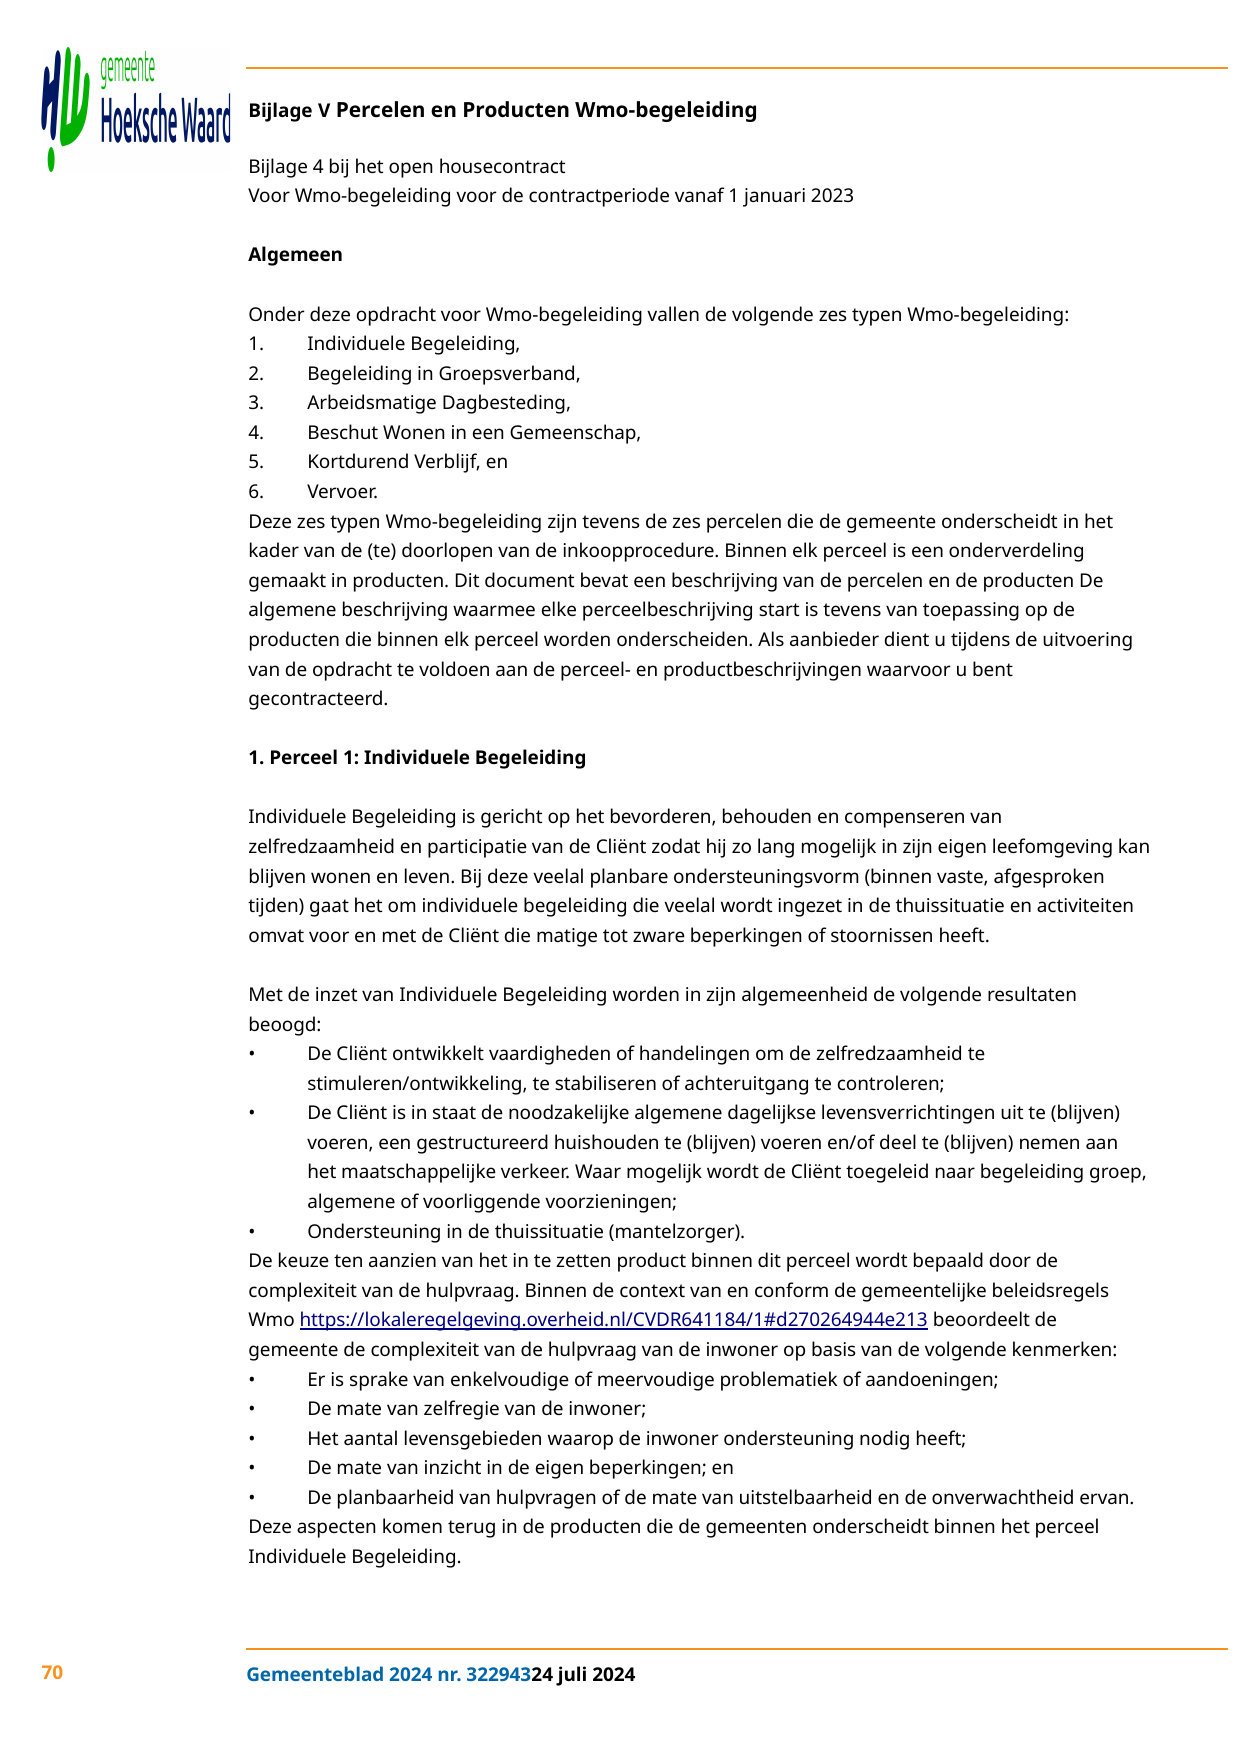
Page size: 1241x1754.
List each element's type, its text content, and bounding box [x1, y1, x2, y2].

list Beschut Wonen in een Gemeenschap, [248, 419, 1152, 445]
text Bijlage V Percelen en Producten Wmo-begeleiding [248, 95, 1152, 123]
list De mate van zelfregie van de inwoner; [248, 1395, 1152, 1421]
list De mate van inzicht in de eigen beperkingen; en [248, 1454, 1152, 1480]
text Algemeen [248, 242, 1152, 267]
text Individuele Begeleiding is gericht op het bevorderen, behouden en compenseren van zelfredzaamheid en participatie van de Cliënt zodat hij zo lang mogelijk in zijn eigen leefomgeving kan blijven wonen en leven. Bij deze veelal planbare ondersteuningsvorm (binnen vaste, afgesproken tijden) gaat het om individuele begeleiding die veelal wordt ingezet in de thuissituatie en activiteiten omvat voor en met de Cliënt die matige tot zware beperkingen of stoornissen heeft. [248, 804, 1152, 948]
list Kortdurend Verblijf, en [248, 449, 1152, 474]
text Voor Wmo-begeleiding voor de contractperiode vanaf 1 januari 2023 [248, 182, 1152, 208]
picture [41, 47, 231, 172]
list Arbeidsmatige Dagbesteding, [248, 389, 1152, 415]
text Deze aspecten komen terug in de producten die de gemeenten onderscheidt binnen het perceel Individuele Begeleiding. [248, 1514, 1152, 1569]
text Met de inzet van Individuele Begeleiding worden in zijn algemeenheid de volgende resultaten beoogd: [248, 981, 1152, 1037]
text 1. Perceel 1: Individuele Begeleiding [248, 744, 1152, 770]
text Deze zes typen Wmo-begeleiding zijn tevens de zes percelen die de gemeente onderscheidt in het kader van de (te) doorlopen van de inkoopprocedure. Binnen elk perceel is een onderverdeling gemaakt in producten. Dit document bevat een beschrijving van de percelen en de producten De algemene beschrijving waarmee elke perceelbeschrijving start is tevens van toepassing op de producten die binnen elk perceel worden onderscheiden. Als aanbieder dient u tijdens de uitvoering van de opdracht te voldoen aan de perceel- en productbeschrijvingen waarvoor u bent gecontracteerd. [248, 508, 1152, 711]
text Onder deze opdracht voor Wmo-begeleiding vallen de volgende zes typen Wmo-begeleiding: [248, 301, 1152, 327]
list De Cliënt ontwikkelt vaardigheden of handelingen om de zelfredzaamheid te stimuleren/ontwikkeling, te stabiliseren of achteruitgang te controleren; [248, 1040, 1152, 1096]
list De Cliënt is in staat de noodzakelijke algemene dagelijkse levensverrichtingen uit te (blijven) voeren, een gestructureerd huishouden te (blijven) voeren en/of deel te (blijven) nemen aan het maatschappelijke verkeer. Waar mogelijk wordt de Cliënt toegeleid naar begeleiding groep, algemene of voorliggende voorzieningen; [248, 1099, 1152, 1214]
list Er is sprake van enkelvoudige of meervoudige problematiek of aandoeningen; [248, 1366, 1152, 1392]
text Bijlage 4 bij het open housecontract [248, 153, 1152, 179]
list Vervoer. [248, 478, 1152, 504]
list Individuele Begeleiding, [248, 330, 1152, 356]
list Het aantal levensgebieden waarop de inwoner ondersteuning nodig heeft; [248, 1425, 1152, 1451]
list Begeleiding in Groepsverband, [248, 360, 1152, 386]
text De keuze ten aanzien van het in te zetten product binnen dit perceel wordt bepaald door de complexiteit van de hulpvraag. Binnen de context van en conform de gemeentelijke beleidsregels Wmo https://lokaleregelgeving.overheid.nl/CVDR641184/1#d270264944e213 beoordeelt de gemeente de complexiteit van de hulpvraag van de inwoner op basis van de volgende kenmerken: [248, 1247, 1152, 1362]
list De planbaarheid van hulpvragen of de mate van uitstelbaarheid en de onverwachtheid ervan. [248, 1484, 1152, 1510]
list Ondersteuning in de thuissituatie (mantelzorger). [248, 1218, 1152, 1244]
